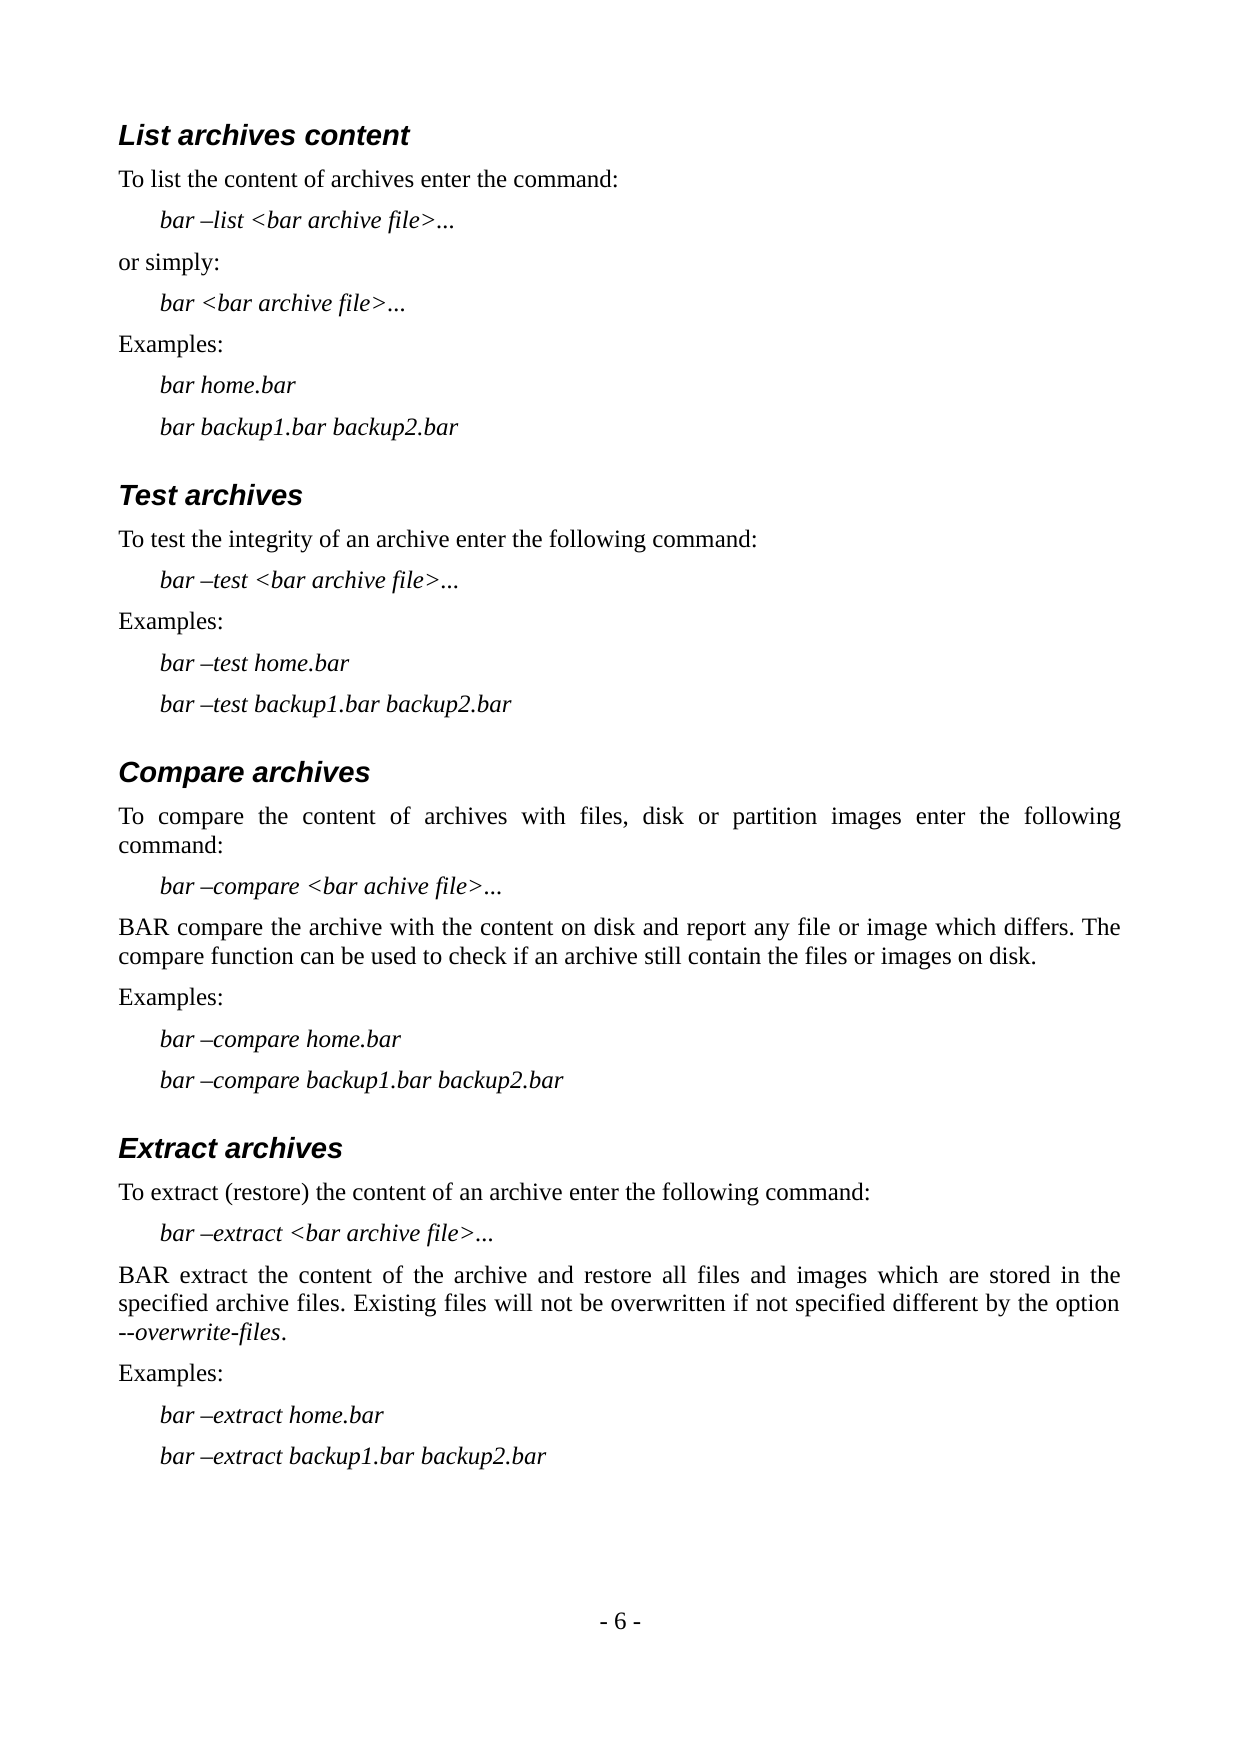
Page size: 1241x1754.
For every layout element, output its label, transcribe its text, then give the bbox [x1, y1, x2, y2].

subtitle Compare archives [118, 755, 1122, 789]
text bar home.bar [159, 370, 1122, 399]
text Examples: [118, 1358, 1122, 1387]
text bar –extract <bar archive file>... [159, 1218, 1122, 1247]
text Examples: [118, 329, 1122, 358]
text bar –extract backup1.bar backup2.bar [159, 1441, 1122, 1470]
text BAR compare the archive with the content on disk and report any file or image which differs. The compare function can be used to check if an archive still contain the files or images on disk. [118, 912, 1122, 970]
text bar –test home.bar [159, 648, 1122, 676]
text bar –compare home.bar [159, 1024, 1122, 1052]
text bar –compare backup1.bar backup2.bar [159, 1065, 1122, 1094]
text bar <bar archive file>... [159, 288, 1122, 317]
text BAR extract the content of the archive and restore all files and images which are stored in the specified archive files. Existing files will not be overwritten if not specified different by the option ‑‑overwrite-files. [118, 1260, 1122, 1346]
text To extract (restore) the content of an archive enter the following command: [118, 1177, 1122, 1206]
text bar –test <bar archive file>... [159, 565, 1122, 594]
text bar –extract home.bar [159, 1400, 1122, 1428]
text or simply: [118, 247, 1122, 275]
text To compare the content of archives with files, disk or partition images enter the following command: [118, 801, 1122, 859]
text bar –test backup1.bar backup2.bar [159, 689, 1122, 718]
text Examples: [118, 982, 1122, 1011]
subtitle Extract archives [118, 1131, 1122, 1165]
text bar –list <bar archive file>... [159, 205, 1122, 234]
subtitle Test archives [118, 478, 1122, 511]
text bar backup1.bar backup2.bar [159, 412, 1122, 440]
text To list the content of archives enter the command: [118, 164, 1122, 193]
subtitle List archives content [118, 118, 1122, 152]
text To test the integrity of an archive enter the following command: [118, 524, 1122, 553]
text Examples: [118, 606, 1122, 635]
text bar –compare <bar achive file>... [159, 871, 1122, 900]
